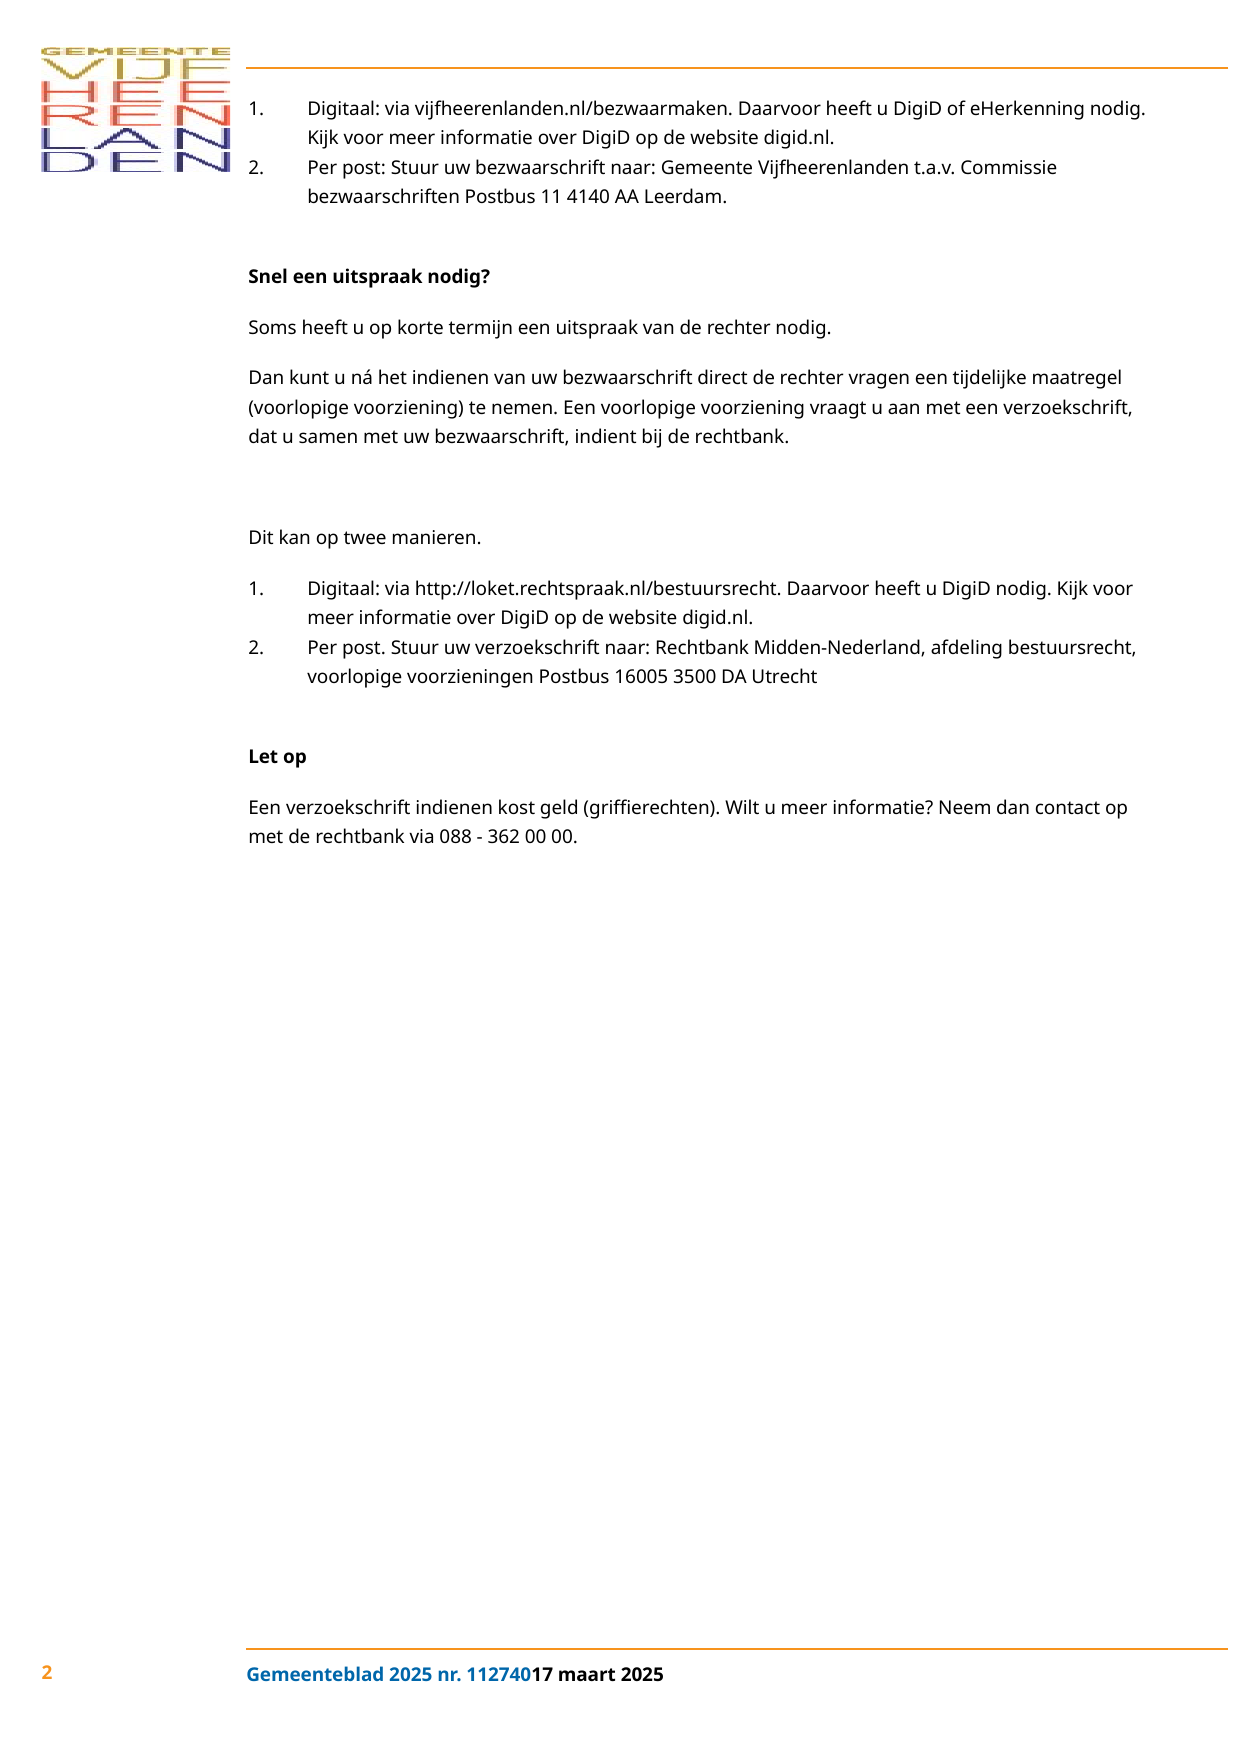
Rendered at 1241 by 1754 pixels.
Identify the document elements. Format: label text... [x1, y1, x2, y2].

list Digitaal: via http://loket.rechtspraak.nl/bestuursrecht. Daarvoor heeft u DigiD nodig. Kijk voor meer informatie over DigiD op de website digid.nl. [248, 575, 1152, 630]
text Snel een uitspraak nodig? [248, 263, 1152, 289]
list Per post: Stuur uw bezwaarschrift naar: Gemeente Vijfheerenlanden t.a.v. Commissie bezwaarschriften Postbus 11 4140 AA Leerdam. [248, 154, 1152, 209]
picture [41, 47, 231, 172]
list Digitaal: via vijfheerenlanden.nl/bezwaarmaken. Daarvoor heeft u DigiD of eHerkenning nodig. Kijk voor meer informatie over DigiD op de website digid.nl. [248, 95, 1152, 150]
list Per post. Stuur uw verzoekschrift naar: Rechtbank Midden-Nederland, afdeling bestuursrecht, voorlopige voorzieningen Postbus 16005 3500 DA Utrecht [248, 634, 1152, 689]
text Een verzoekschrift indienen kost geld (griffierechten). Wilt u meer informatie? Neem dan contact op met de rechtbank via 088 - 362 00 00. [248, 794, 1152, 849]
text Dit kan op twee manieren. [248, 524, 1152, 550]
text Dan kunt u ná het indienen van uw bezwaarschrift direct de rechter vragen een tijdelijke maatregel (voorlopige voorziening) te nemen. Een voorlopige voorziening vraagt u aan met een verzoekschrift, dat u samen met uw bezwaarschrift, indient bij de rechtbank. [248, 364, 1152, 449]
text Let op [248, 743, 1152, 769]
text Soms heeft u op korte termijn een uitspraak van de rechter nodig. [248, 314, 1152, 340]
